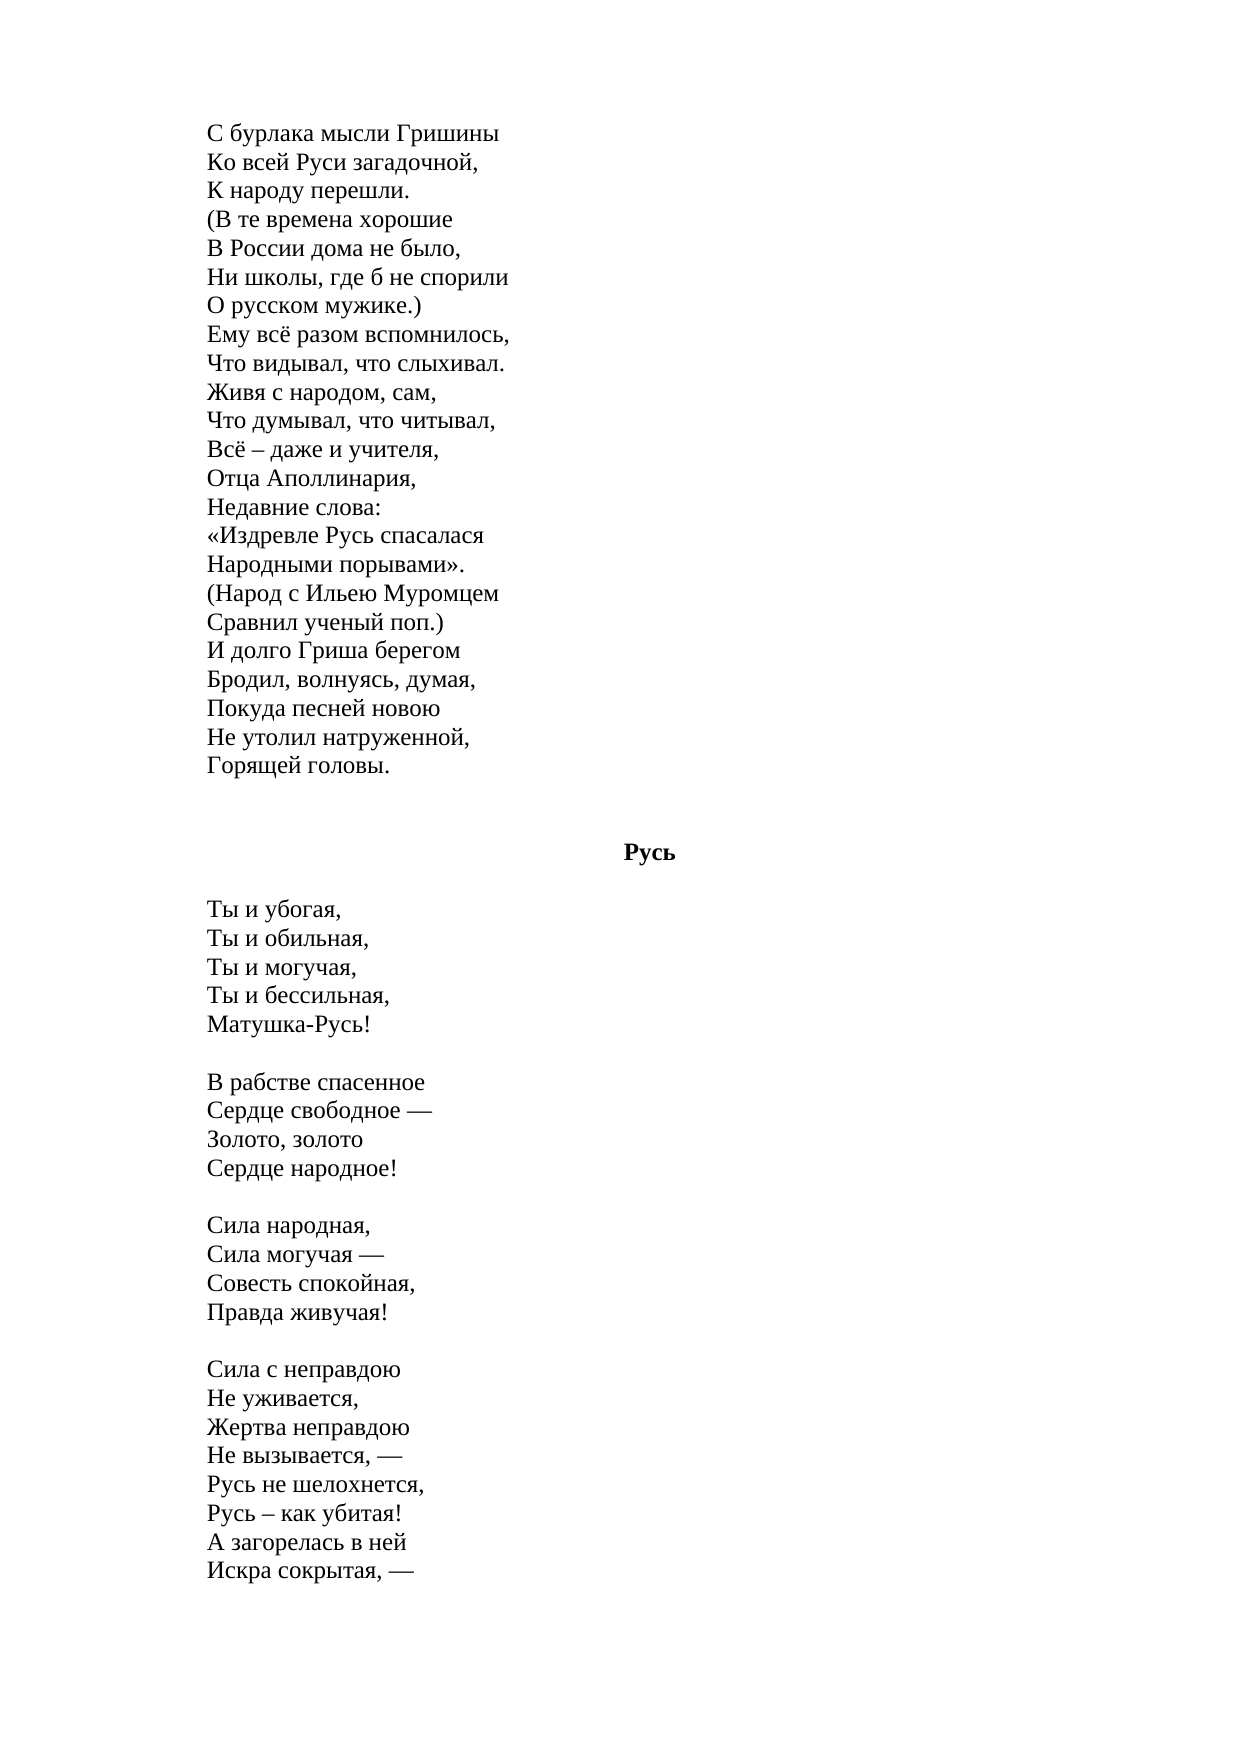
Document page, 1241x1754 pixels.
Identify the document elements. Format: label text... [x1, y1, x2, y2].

text С бурлака мысли Гришины [148, 118, 1152, 147]
text Не уживается, [148, 1383, 1152, 1412]
text Золото, золото [148, 1124, 1152, 1153]
text Русь не шелохнется, [148, 1469, 1152, 1498]
text В рабстве спасенное [148, 1067, 1152, 1096]
text Живя с народом, сам, [148, 377, 1152, 406]
text Ко всей Руси загадочной, [148, 147, 1152, 176]
text А загорелась в ней [148, 1527, 1152, 1556]
text Ты и обильная, [148, 923, 1152, 952]
text Ты и могучая, [148, 952, 1152, 981]
text Сердце свободное — [148, 1096, 1152, 1124]
text Сравнил ученый поп.) [148, 607, 1152, 636]
text Народными порывами». [148, 549, 1152, 578]
text Ему всё разом вспомнилось, [148, 319, 1152, 348]
text И долго Гриша берегом [148, 636, 1152, 664]
text Бродил, волнуясь, думая, [148, 664, 1152, 693]
subtitle Русь [148, 837, 1152, 866]
text К народу перешли. [148, 176, 1152, 204]
text Покуда песней новою [148, 693, 1152, 722]
text Жертва неправдою [148, 1412, 1152, 1441]
text Горящей головы. [148, 751, 1152, 779]
text Матушка-Русь! [148, 1009, 1152, 1038]
text Сила с неправдою [148, 1354, 1152, 1383]
text Ты и убогая, [148, 894, 1152, 923]
text Русь – как убитая! [148, 1498, 1152, 1527]
text (Народ с Ильею Муромцем [148, 578, 1152, 607]
text Недавние слова: [148, 492, 1152, 521]
text Не вызывается, — [148, 1441, 1152, 1469]
text Ни школы, где б не спорили [148, 262, 1152, 291]
text Сила могучая — [148, 1239, 1152, 1268]
text В России дома не было, [148, 233, 1152, 262]
text (В те времена хорошие [148, 204, 1152, 233]
text Сердце народное! [148, 1153, 1152, 1182]
text Что видывал, что слыхивал. [148, 348, 1152, 377]
text Всё – даже и учителя, [148, 434, 1152, 463]
text Не утолил натруженной, [148, 722, 1152, 751]
text Совесть спокойная, [148, 1268, 1152, 1297]
text «Издревле Русь спасалася [148, 521, 1152, 549]
text Правда живучая! [148, 1297, 1152, 1326]
text Сила народная, [148, 1211, 1152, 1239]
text Искра сокрытая, — [148, 1556, 1152, 1584]
text Ты и бессильная, [148, 981, 1152, 1009]
text Отца Аполлинария, [148, 463, 1152, 492]
text О русском мужике.) [148, 291, 1152, 319]
text Что думывал, что читывал, [148, 406, 1152, 434]
